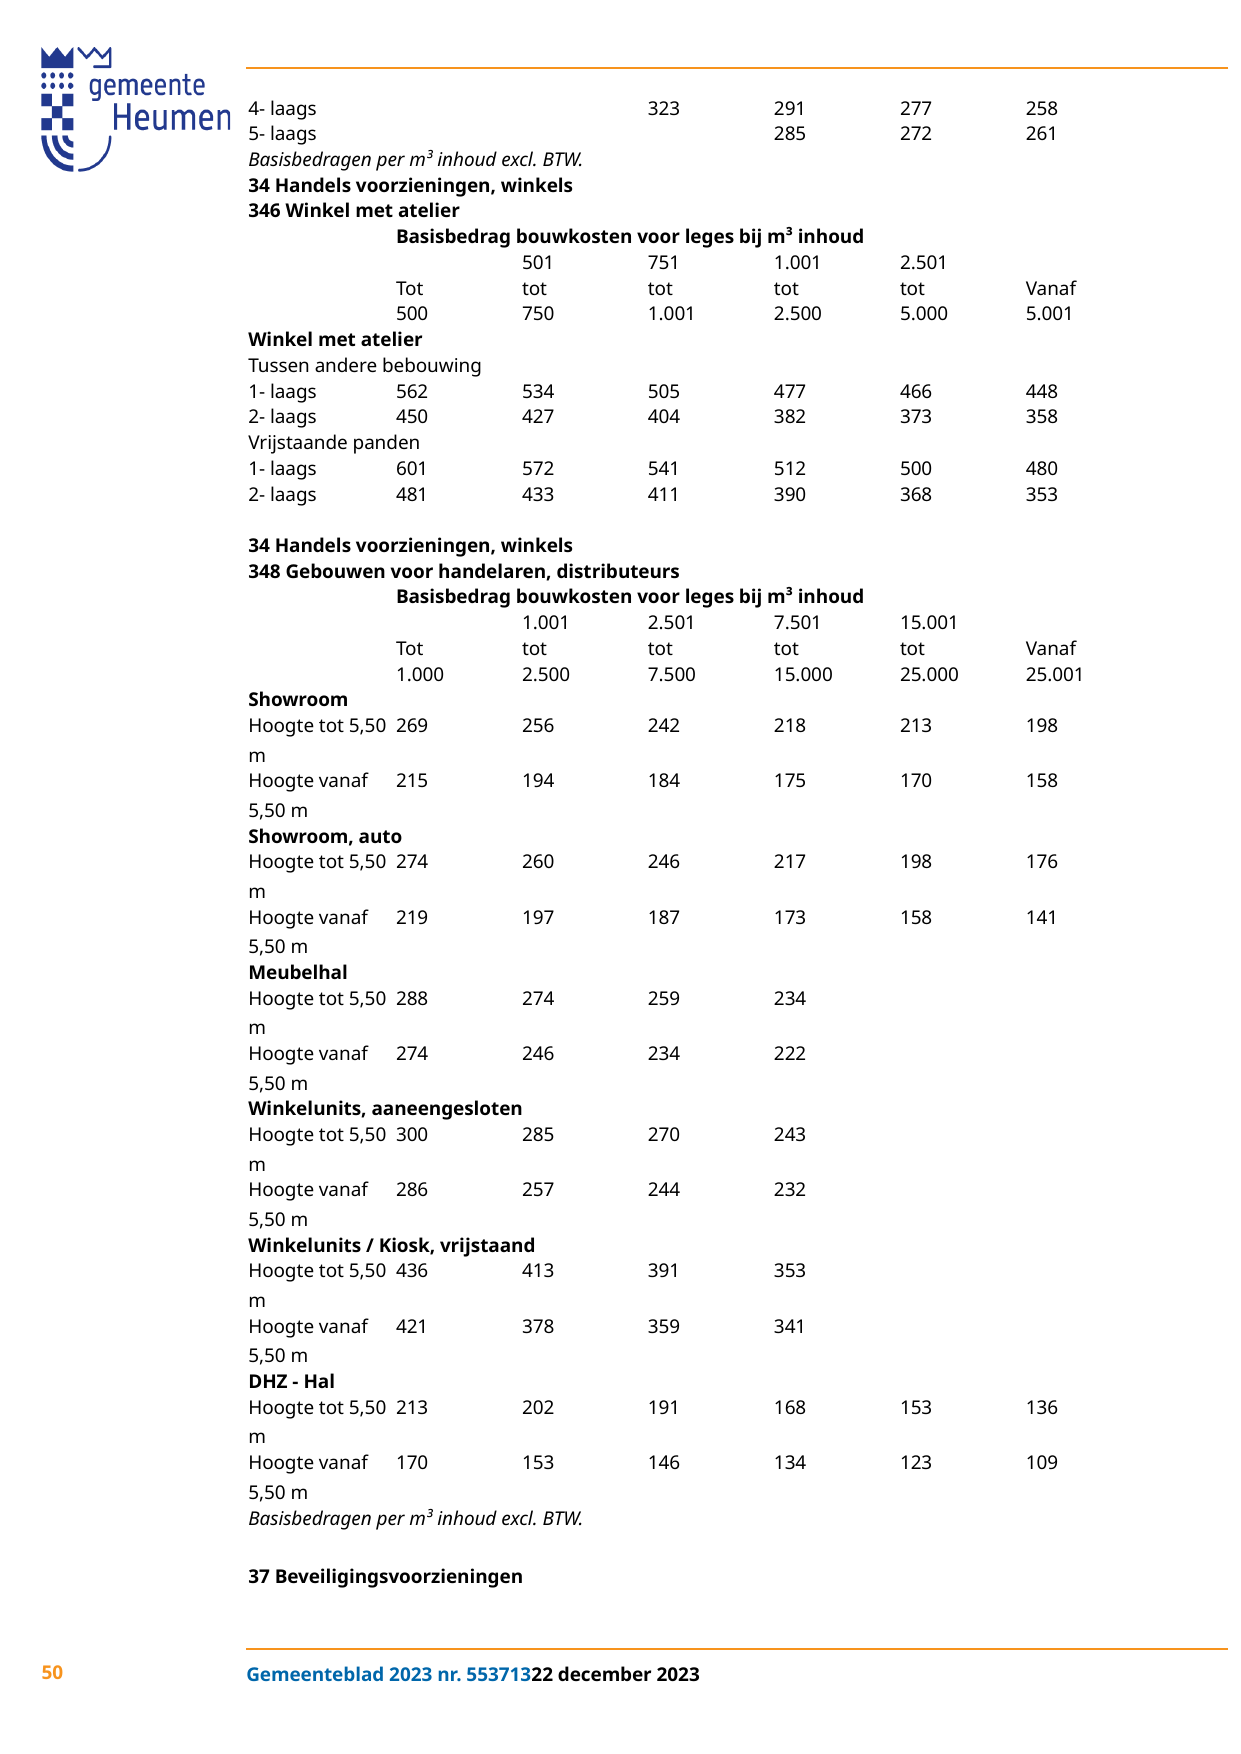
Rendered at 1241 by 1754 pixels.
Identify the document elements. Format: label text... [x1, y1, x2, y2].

table_cell 173 [774, 904, 900, 959]
table_cell Vrijstaande panden [248, 429, 1152, 455]
table_cell 2.501 [900, 249, 1026, 275]
table_cell 448 [1026, 378, 1152, 403]
table_cell 378 [522, 1313, 648, 1368]
table_cell Winkelunits / Kiosk, vrijstaand [248, 1232, 1152, 1258]
table_cell 2.500 [522, 661, 648, 687]
table_cell 346 Winkel met atelier [248, 198, 1152, 223]
table_cell Hoogte vanaf 5,50 m [248, 768, 396, 823]
table_cell Showroom [248, 687, 1152, 712]
table_cell tot [774, 275, 900, 301]
table_cell 512 [774, 455, 900, 481]
table_cell 501 [522, 249, 648, 275]
table_cell 751 [648, 249, 774, 275]
table_cell [1026, 1258, 1152, 1313]
table_cell 341 [774, 1313, 900, 1368]
table_cell 277 [900, 95, 1026, 121]
table_cell 198 [900, 849, 1026, 904]
table_cell 153 [900, 1394, 1026, 1449]
table_cell 353 [774, 1258, 900, 1313]
table_cell 187 [648, 904, 774, 959]
table_cell 34 Handels voorzieningen, winkels [248, 172, 1152, 198]
table_cell 286 [396, 1177, 522, 1232]
table_cell 242 [648, 712, 774, 768]
table_cell 5.000 [900, 301, 1026, 326]
table_cell tot [522, 275, 648, 301]
table_cell 353 [1026, 481, 1152, 506]
table_cell 450 [396, 404, 522, 429]
table_cell 15.001 [900, 609, 1026, 635]
table_cell 158 [900, 904, 1026, 959]
table_cell tot [648, 635, 774, 661]
table_cell 5.001 [1026, 301, 1152, 326]
table_cell 270 [648, 1121, 774, 1177]
table_cell 2.500 [774, 301, 900, 326]
table_cell [1026, 1313, 1152, 1368]
table_cell 274 [396, 849, 522, 904]
table_cell 477 [774, 378, 900, 403]
table_cell 291 [774, 95, 900, 121]
table_cell [522, 121, 648, 146]
table_cell 390 [774, 481, 900, 506]
table_cell Hoogte tot 5,50 m [248, 849, 396, 904]
table_cell Hoogte vanaf 5,50 m [248, 1313, 396, 1368]
table_cell [1026, 1121, 1152, 1177]
picture [41, 47, 231, 172]
table_cell 4- laags [248, 95, 396, 121]
table_cell 288 [396, 985, 522, 1040]
table_cell Vanaf [1026, 275, 1152, 301]
table_cell tot [900, 275, 1026, 301]
table_cell 391 [648, 1258, 774, 1313]
table_cell 198 [1026, 712, 1152, 768]
table_cell 25.000 [900, 661, 1026, 687]
table_cell [1026, 985, 1152, 1040]
table_cell Hoogte tot 5,50 m [248, 1258, 396, 1313]
table_cell 136 [1026, 1394, 1152, 1449]
table_cell 213 [396, 1394, 522, 1449]
table_cell 257 [522, 1177, 648, 1232]
table_cell 274 [396, 1040, 522, 1096]
table_cell 246 [648, 849, 774, 904]
table_cell 202 [522, 1394, 648, 1449]
table_cell Winkel met atelier [248, 326, 1152, 352]
table_cell 411 [648, 481, 774, 506]
table_cell Hoogte vanaf 5,50 m [248, 1040, 396, 1096]
table_cell Hoogte vanaf 5,50 m [248, 1177, 396, 1232]
table_cell 1.000 [396, 661, 522, 687]
table_cell 25.001 [1026, 661, 1152, 687]
table_cell Hoogte vanaf 5,50 m [248, 904, 396, 959]
table_cell Vanaf [1026, 635, 1152, 661]
table_cell [248, 609, 396, 635]
table_cell tot [522, 635, 648, 661]
table_cell 256 [522, 712, 648, 768]
table_cell 269 [396, 712, 522, 768]
table_cell Showroom, auto [248, 823, 1152, 849]
table_cell [900, 1258, 1026, 1313]
table_cell 218 [774, 712, 900, 768]
table_cell 197 [522, 904, 648, 959]
table_cell 170 [396, 1449, 522, 1505]
table_cell 433 [522, 481, 648, 506]
table_cell 219 [396, 904, 522, 959]
table_cell [248, 249, 396, 275]
table_cell Hoogte vanaf 5,50 m [248, 1449, 396, 1505]
table_cell [396, 249, 522, 275]
table_cell Hoogte tot 5,50 m [248, 1394, 396, 1449]
table_cell 1.001 [522, 609, 648, 635]
table_cell 285 [774, 121, 900, 146]
table_cell 500 [396, 301, 522, 326]
table_cell 175 [774, 768, 900, 823]
table_cell 261 [1026, 121, 1152, 146]
table_cell 234 [648, 1040, 774, 1096]
table_cell tot [774, 635, 900, 661]
table_cell 7.500 [648, 661, 774, 687]
table_cell 572 [522, 455, 648, 481]
table_cell 258 [1026, 95, 1152, 121]
table_cell [900, 1040, 1026, 1096]
table_cell 541 [648, 455, 774, 481]
table_cell 358 [1026, 404, 1152, 429]
table_cell 1.001 [774, 249, 900, 275]
table_cell 2.501 [648, 609, 774, 635]
table_cell 215 [396, 768, 522, 823]
table_cell [522, 95, 648, 121]
table_cell [396, 609, 522, 635]
table_cell 421 [396, 1313, 522, 1368]
table_cell Tot [396, 635, 522, 661]
table_cell [900, 1177, 1026, 1232]
table_cell [900, 985, 1026, 1040]
table_cell 1- laags [248, 378, 396, 403]
table_cell [248, 301, 396, 326]
table_cell 194 [522, 768, 648, 823]
table_cell tot [900, 635, 1026, 661]
table_cell 750 [522, 301, 648, 326]
table_cell [1026, 1177, 1152, 1232]
table_cell Meubelhal [248, 959, 1152, 985]
table_cell [248, 224, 396, 249]
table_cell 191 [648, 1394, 774, 1449]
table_cell 123 [900, 1449, 1026, 1505]
table_cell 373 [900, 404, 1026, 429]
table_cell 7.501 [774, 609, 900, 635]
table_cell 274 [522, 985, 648, 1040]
table_cell 213 [900, 712, 1026, 768]
table_cell DHZ - Hal [248, 1368, 1152, 1394]
table_cell Basisbedragen per m³ inhoud excl. BTW. [248, 146, 1152, 172]
table_cell Tot [396, 275, 522, 301]
table_cell [248, 584, 396, 609]
table_cell 243 [774, 1121, 900, 1177]
table_cell 359 [648, 1313, 774, 1368]
table_cell 382 [774, 404, 900, 429]
table_cell 285 [522, 1121, 648, 1177]
table_cell 259 [648, 985, 774, 1040]
table_cell 153 [522, 1449, 648, 1505]
table_cell 368 [900, 481, 1026, 506]
table_cell 500 [900, 455, 1026, 481]
table_cell [1026, 249, 1152, 275]
table_cell Basisbedrag bouwkosten voor leges bij m³ inhoud [396, 584, 1152, 609]
table_cell 244 [648, 1177, 774, 1232]
table_cell 217 [774, 849, 900, 904]
table_cell 146 [648, 1449, 774, 1505]
table_cell Hoogte tot 5,50 m [248, 1121, 396, 1177]
table_cell Winkelunits, aaneengesloten [248, 1096, 1152, 1121]
table_cell 505 [648, 378, 774, 403]
table_cell [396, 95, 522, 121]
table_cell 427 [522, 404, 648, 429]
table_cell 158 [1026, 768, 1152, 823]
table_cell 222 [774, 1040, 900, 1096]
table_cell 109 [1026, 1449, 1152, 1505]
table_cell 134 [774, 1449, 900, 1505]
table_cell 176 [1026, 849, 1152, 904]
table_cell [1026, 1040, 1152, 1096]
table_cell Basisbedragen per m³ inhoud excl. BTW. [248, 1505, 1152, 1530]
table_cell 260 [522, 849, 648, 904]
table_cell tot [648, 275, 774, 301]
table_cell 170 [900, 768, 1026, 823]
table_cell 5- laags [248, 121, 396, 146]
table_cell 404 [648, 404, 774, 429]
table_cell 246 [522, 1040, 648, 1096]
table_cell 534 [522, 378, 648, 403]
table_cell [396, 121, 522, 146]
table_cell 300 [396, 1121, 522, 1177]
table_cell 348 Gebouwen voor handelaren, distributeurs [248, 558, 1152, 584]
table_cell 601 [396, 455, 522, 481]
table_cell Tussen andere bebouwing [248, 352, 1152, 378]
table_cell 562 [396, 378, 522, 403]
table_cell 232 [774, 1177, 900, 1232]
table_cell 2- laags [248, 404, 396, 429]
table_cell 480 [1026, 455, 1152, 481]
table_cell 466 [900, 378, 1026, 403]
table_cell [648, 121, 774, 146]
table_cell [248, 275, 396, 301]
table_cell 141 [1026, 904, 1152, 959]
table_cell Basisbedrag bouwkosten voor leges bij m³ inhoud [396, 224, 1152, 249]
table_header 37 Beveiligingsvoorzieningen [248, 1563, 1152, 1589]
table_cell [900, 1313, 1026, 1368]
table_cell 272 [900, 121, 1026, 146]
table_cell 2- laags [248, 481, 396, 506]
table_cell 1.001 [648, 301, 774, 326]
table_cell [248, 661, 396, 687]
table_cell 184 [648, 768, 774, 823]
table_cell Hoogte tot 5,50 m [248, 985, 396, 1040]
table_cell 436 [396, 1258, 522, 1313]
table_cell [1026, 609, 1152, 635]
table_cell 15.000 [774, 661, 900, 687]
table_cell [248, 506, 1152, 532]
table_cell 323 [648, 95, 774, 121]
table_cell [900, 1121, 1026, 1177]
table_cell 168 [774, 1394, 900, 1449]
table_cell 413 [522, 1258, 648, 1313]
table_cell 1- laags [248, 455, 396, 481]
table_cell 234 [774, 985, 900, 1040]
table_cell 34 Handels voorzieningen, winkels [248, 532, 1152, 558]
table_cell Hoogte tot 5,50 m [248, 712, 396, 768]
table_cell 481 [396, 481, 522, 506]
table_cell [248, 635, 396, 661]
